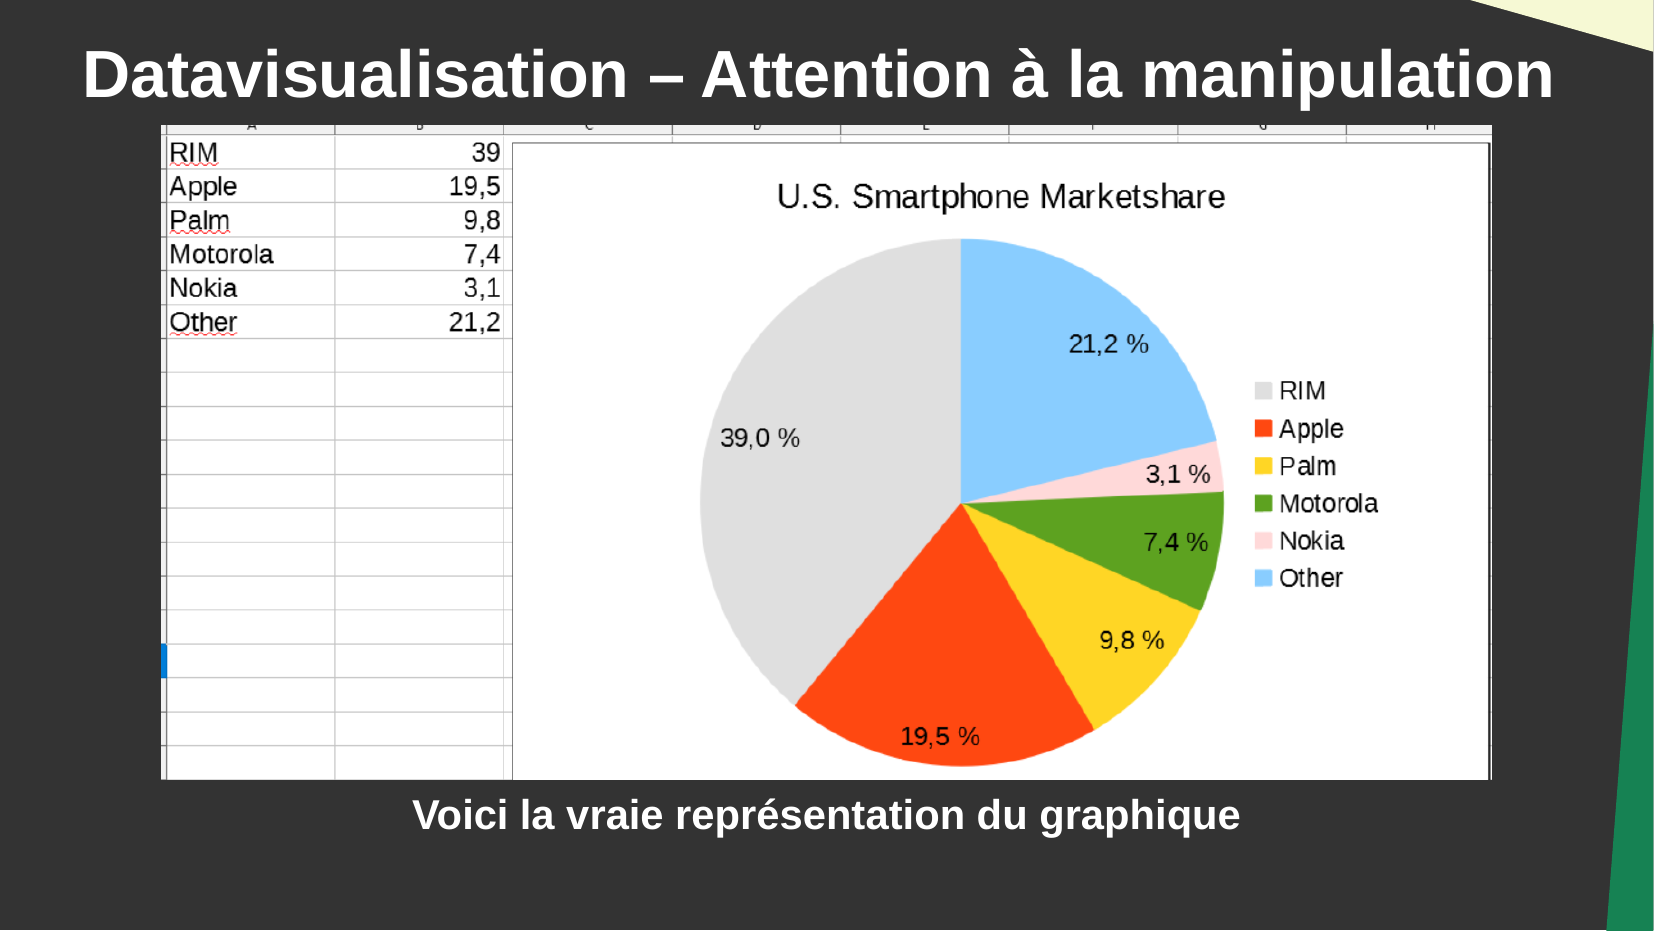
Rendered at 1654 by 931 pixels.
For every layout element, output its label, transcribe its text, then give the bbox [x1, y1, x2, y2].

title Datavisualisation – Attention à la manipulation [82, 37, 1571, 122]
text_box [1606, 314, 1654, 931]
picture [161, 125, 1492, 780]
text_box [1470, 0, 1654, 52]
title Voici la vraie représentation du graphique [31, 791, 1622, 838]
